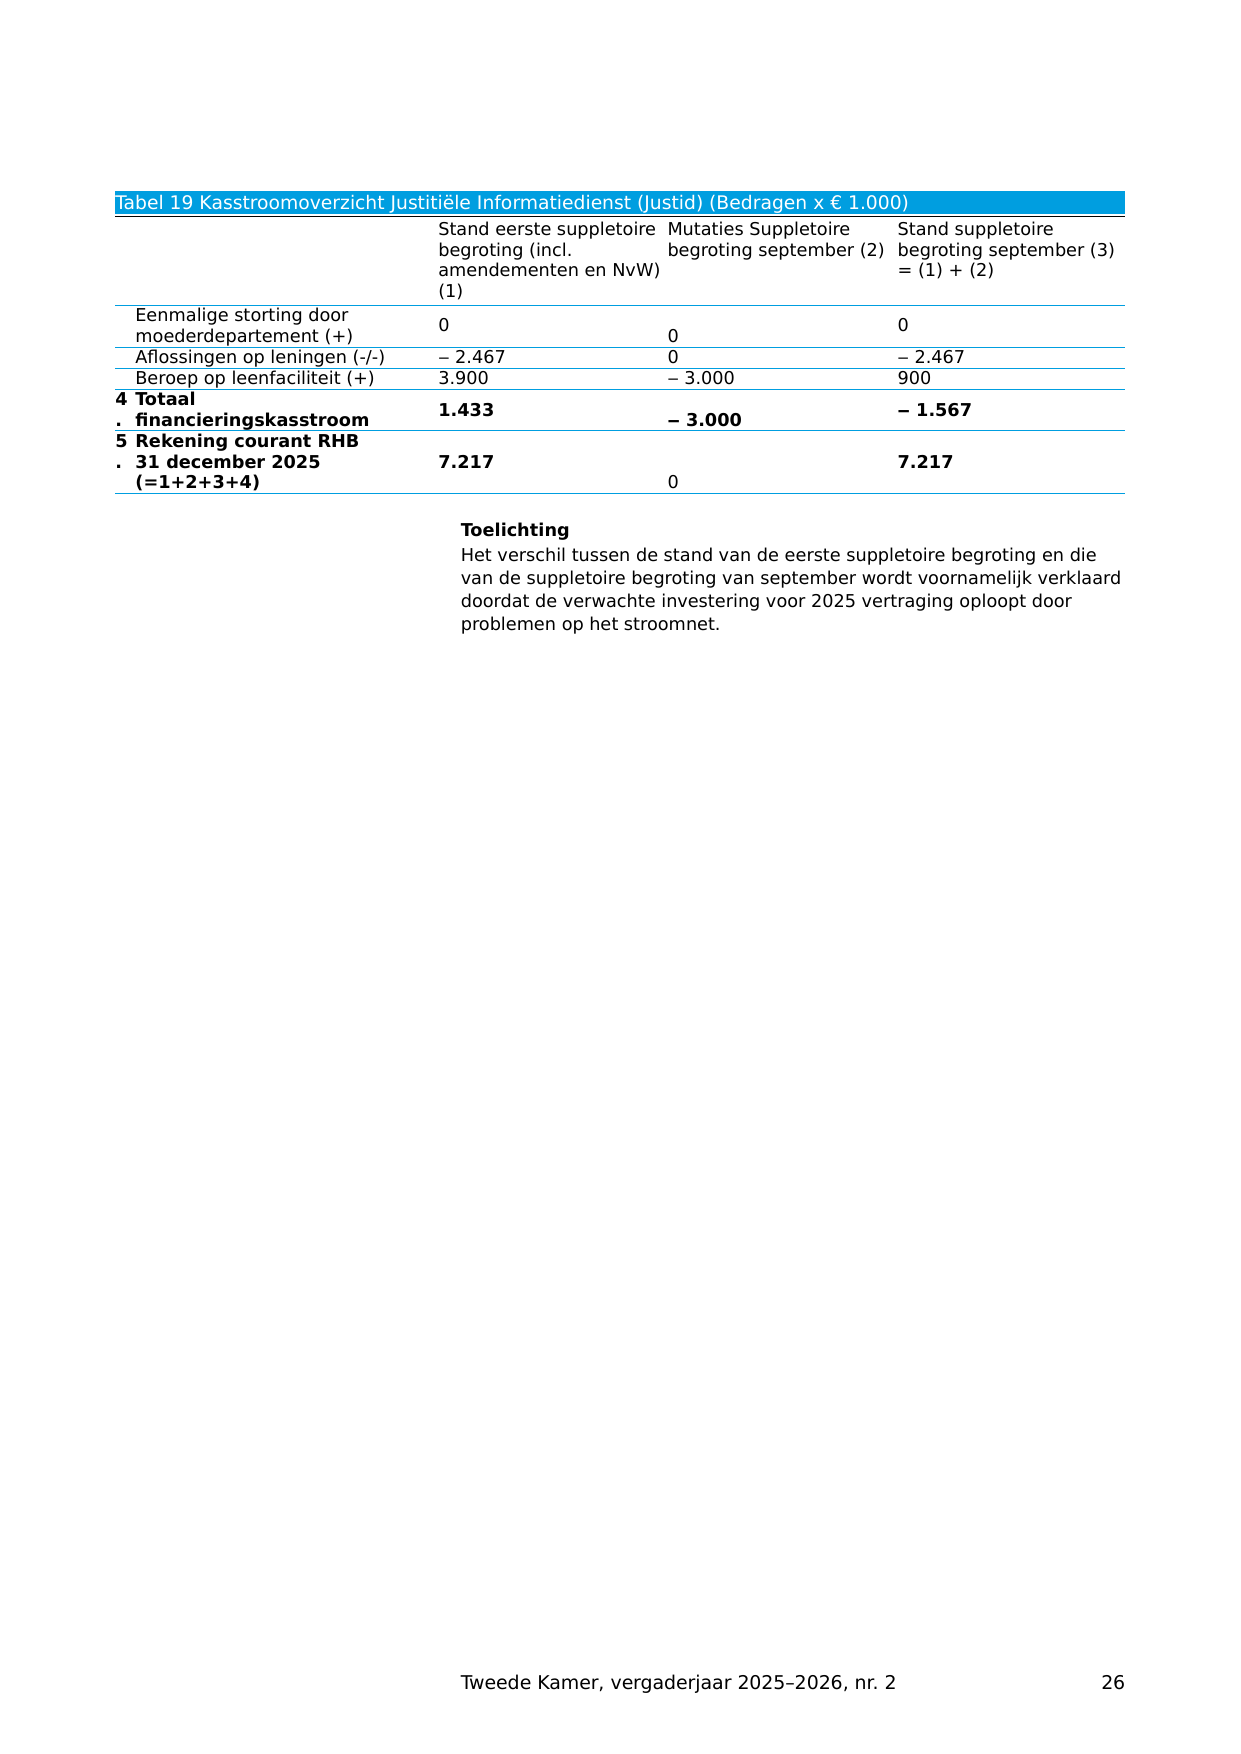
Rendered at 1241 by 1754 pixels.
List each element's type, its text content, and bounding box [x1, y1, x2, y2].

table_cell 7.217 [435, 431, 664, 493]
table_cell ‒ 3.000 [664, 369, 894, 389]
table_cell Eenmalige storting door moederdepartement (+) [132, 306, 435, 346]
table_cell Totaal financieringskasstroom [132, 390, 435, 430]
table_cell [115, 348, 132, 367]
table_cell 0 [895, 306, 1125, 346]
table_cell ‒ 2.467 [435, 348, 664, 367]
table_cell 0 [664, 348, 894, 367]
table_cell Stand eerste suppletoire begroting (incl. amendementen en NvW) (1) [435, 217, 664, 304]
table_cell 7.217 [895, 431, 1125, 493]
text Toelichting [461, 518, 1125, 541]
table_cell [132, 217, 435, 304]
table_cell 1.433 [435, 390, 664, 430]
table_cell ‒ 1.567 [895, 390, 1125, 430]
text Het verschil tussen de stand van de eerste suppletoire begroting en die van de suppletoire begroting van september wordt voornamelijk verklaard doordat de verwachte investering voor 2025 vertraging oploopt door problemen op het stroomnet. [461, 543, 1125, 635]
table_cell Rekening courant RHB 31 december 2025 (=1+2+3+4) [132, 431, 435, 493]
table_cell 4. [115, 390, 132, 430]
table_cell ‒ 3.000 [664, 390, 894, 430]
table_cell Mutaties Suppletoire begroting september (2) [664, 217, 894, 304]
table_cell [115, 306, 132, 346]
table_cell 900 [895, 369, 1125, 389]
table_cell ‒ 2.467 [895, 348, 1125, 367]
table_cell 0 [435, 306, 664, 346]
table_cell Aflossingen op leningen (-/-) [132, 348, 435, 367]
table_cell [115, 369, 132, 389]
table_cell [115, 217, 132, 304]
table_cell 3.900 [435, 369, 664, 389]
table_cell 0 [664, 306, 894, 346]
table_cell 5. [115, 431, 132, 493]
table_cell Stand suppletoire begroting september (3) = (1) + (2) [895, 217, 1125, 304]
table_cell 0 [664, 431, 894, 493]
table_cell Beroep op leenfaciliteit (+) [132, 369, 435, 389]
